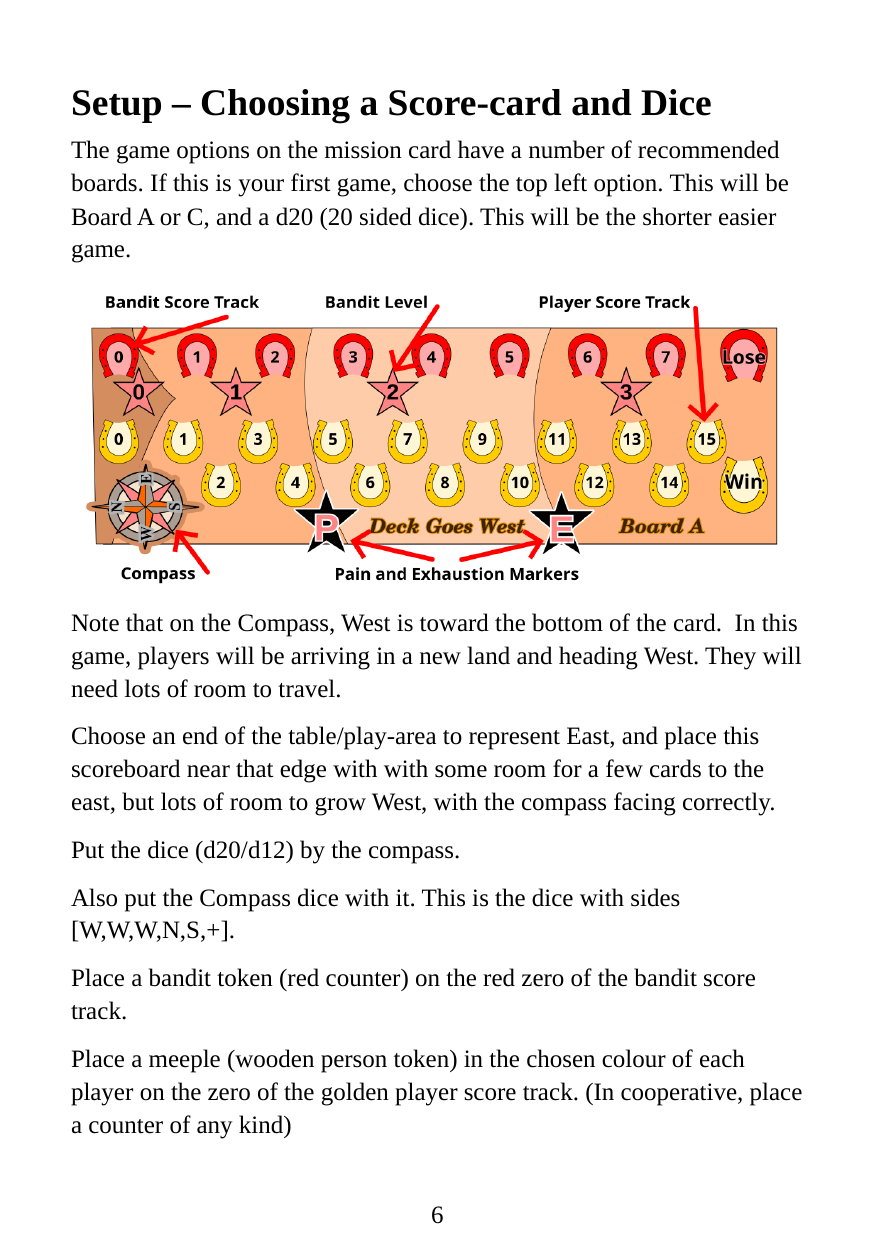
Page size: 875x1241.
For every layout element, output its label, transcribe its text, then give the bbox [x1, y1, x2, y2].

text The game options on the mission card have a number of recommended boards. If this is your first game, choose the top left option. This will be Board A or C, and a d20 (20 sided dice). This will be the shorter easier game. [71, 136, 803, 263]
text Choose an end of the table/play-area to represent East, and place this scoreboard near that edge with with some room for a few cards to the east, but lots of room to grow West, with the compass facing correctly. [71, 721, 803, 816]
text Note that on the Compass, West is toward the bottom of the card. In this game, players will be arriving in a new land and heading West. They will need lots of room to travel. [71, 598, 803, 702]
subtitle Setup – Choosing a Score-card and Dice [71, 80, 803, 123]
text Place a bandit token (red counter) on the red zero of the bandit score track. [71, 963, 803, 1025]
text Put the dice (d20/d12) by the compass. [71, 835, 803, 864]
picture [76, 279, 798, 598]
text Also put the Compass dice with it. This is the dice with sides [W,W,W,N,S,+]. [71, 883, 803, 944]
text Place a meeple (wooden person token) in the chosen colour of each player on the zero of the golden player score track. (In cooperative, place a counter of any kind) [71, 1044, 803, 1139]
